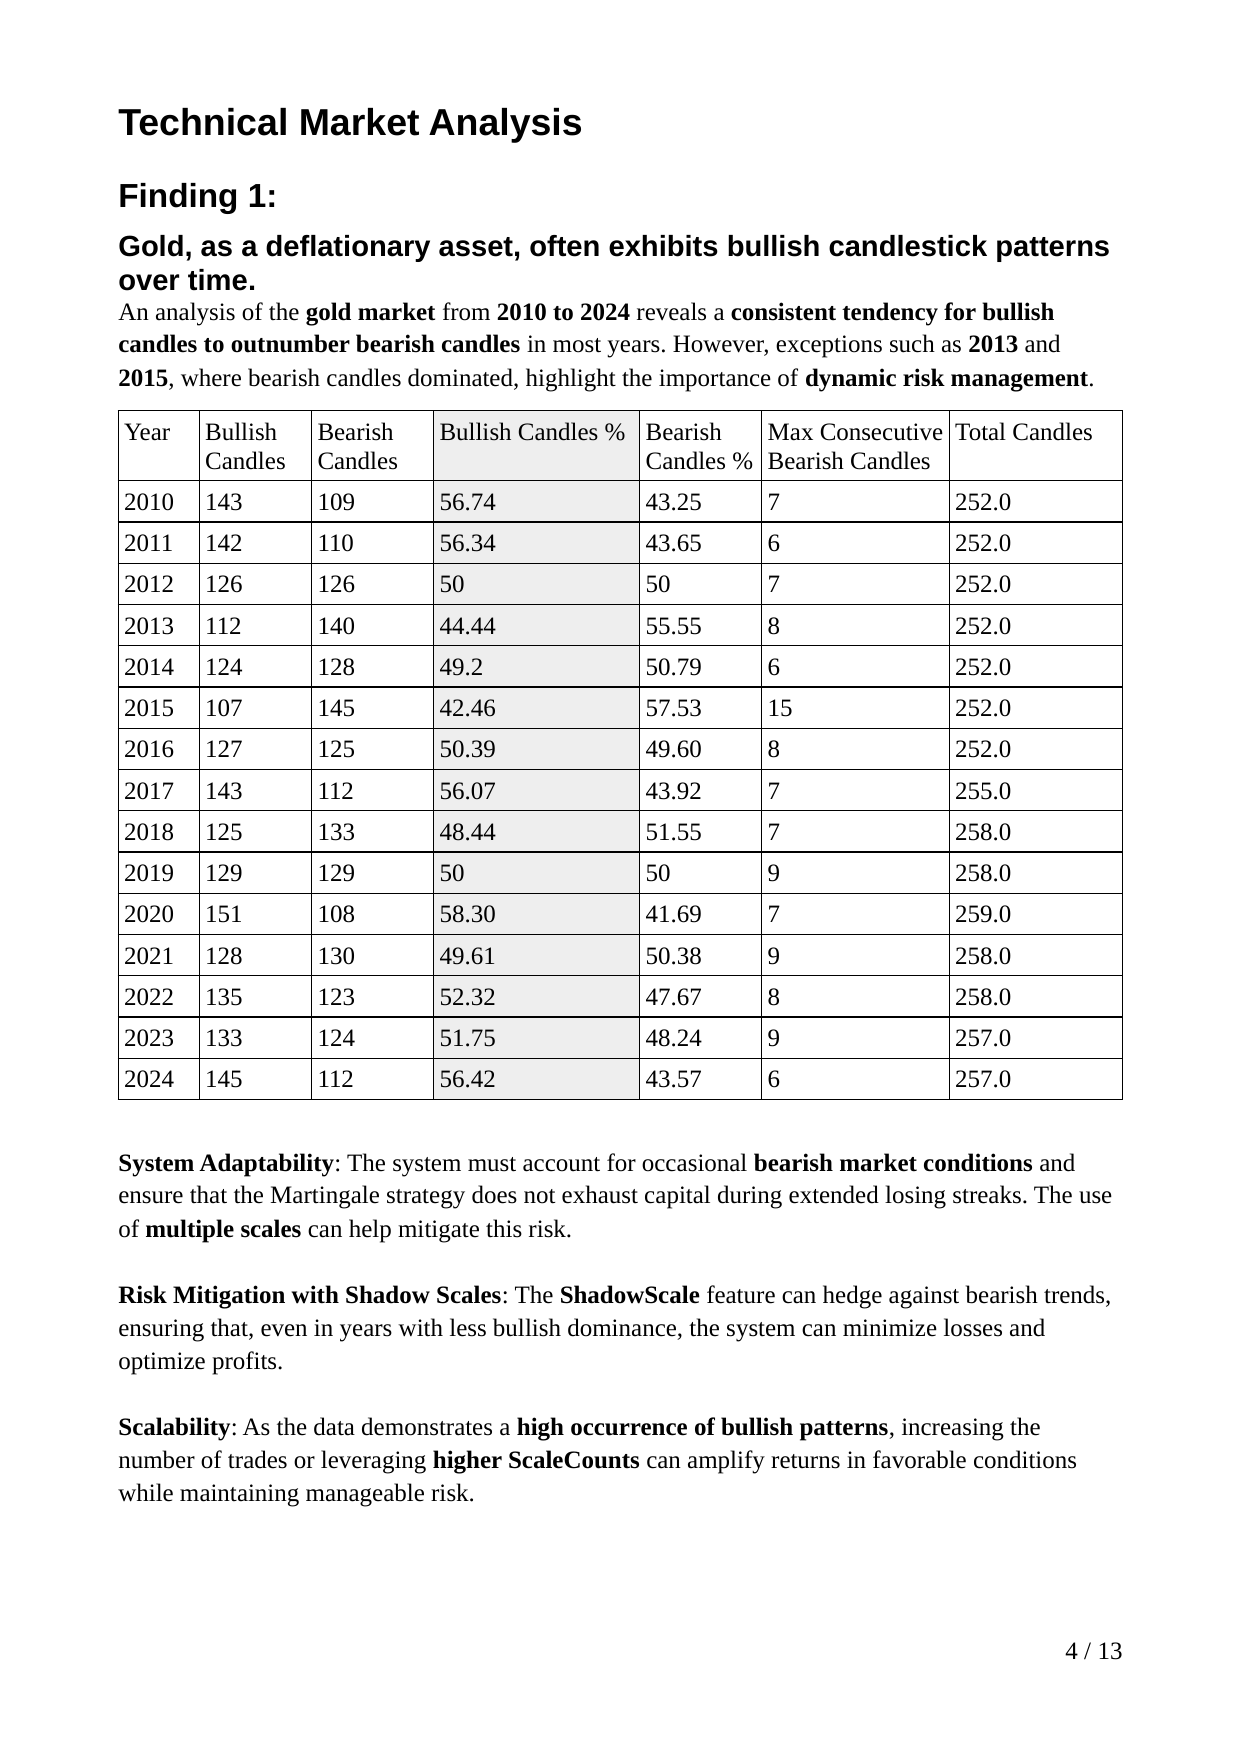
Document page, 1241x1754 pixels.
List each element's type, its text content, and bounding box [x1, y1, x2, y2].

table_cell 252.0 [950, 729, 1122, 769]
table_cell 15 [762, 688, 949, 728]
table_cell 143 [200, 481, 311, 521]
table_cell 52.32 [434, 976, 639, 1016]
table_cell 49.2 [434, 646, 639, 686]
table_cell 2018 [119, 811, 199, 851]
table_cell 6 [762, 523, 949, 563]
table_cell 126 [312, 564, 433, 604]
table_cell 123 [312, 976, 433, 1016]
table_cell 50 [434, 853, 639, 893]
table_cell 252.0 [950, 481, 1122, 521]
table_cell 50 [640, 853, 761, 893]
table_header Bearish Candles % [640, 411, 761, 480]
table_cell 2013 [119, 605, 199, 645]
table_cell 48.44 [434, 811, 639, 851]
table_cell 124 [200, 646, 311, 686]
table_cell 50.39 [434, 729, 639, 769]
table_cell 2022 [119, 976, 199, 1016]
table_cell 112 [312, 1059, 433, 1099]
table_cell 56.34 [434, 523, 639, 563]
table_cell 125 [200, 811, 311, 851]
table_cell 112 [200, 605, 311, 645]
table_cell 252.0 [950, 564, 1122, 604]
table_cell 252.0 [950, 646, 1122, 686]
table_cell 55.55 [640, 605, 761, 645]
table_cell 58.30 [434, 894, 639, 934]
table_cell 43.25 [640, 481, 761, 521]
table_cell 50 [640, 564, 761, 604]
table_header Bearish Candles [312, 411, 433, 480]
table_cell 258.0 [950, 811, 1122, 851]
table_cell 56.07 [434, 770, 639, 810]
table_cell 109 [312, 481, 433, 521]
table_cell 8 [762, 976, 949, 1016]
table_cell 2015 [119, 688, 199, 728]
subtitle Technical Market Analysis [118, 100, 1122, 143]
table_cell 9 [762, 853, 949, 893]
table_cell 6 [762, 1059, 949, 1099]
table_cell 50.38 [640, 935, 761, 975]
table_header Total Candles [950, 411, 1122, 480]
table_cell 43.92 [640, 770, 761, 810]
table_cell 140 [312, 605, 433, 645]
table_cell 259.0 [950, 894, 1122, 934]
table_cell 135 [200, 976, 311, 1016]
text System Adaptability: The system must account for occasional bearish market conditions and ensure that the Martingale strategy does not exhaust capital during extended losing streaks. The use of multiple scales can help mitigate this risk. Risk Mitigation with Shadow Scales: The ShadowScale feature can hedge against bearish trends, ensuring that, even in years with less bullish dominance, the system can minimize losses and optimize profits. Scalability: As the data demonstrates a high occurrence of bullish patterns, increasing the number of trades or leveraging higher ScaleCounts can amplify returns in favorable conditions while maintaining manageable risk. [118, 1148, 1122, 1507]
table_cell 41.69 [640, 894, 761, 934]
table_cell 252.0 [950, 605, 1122, 645]
table_cell 44.44 [434, 605, 639, 645]
table_cell 252.0 [950, 688, 1122, 728]
table_cell 49.60 [640, 729, 761, 769]
table_cell 7 [762, 564, 949, 604]
table_cell 2023 [119, 1018, 199, 1058]
table_cell 2021 [119, 935, 199, 975]
table_cell 2017 [119, 770, 199, 810]
table_cell 129 [312, 853, 433, 893]
table_cell 130 [312, 935, 433, 975]
table_cell 56.42 [434, 1059, 639, 1099]
subtitle Gold, as a deflationary asset, often exhibits bullish candlestick patterns over time. [118, 229, 1122, 297]
table_cell 57.53 [640, 688, 761, 728]
table_cell 128 [312, 646, 433, 686]
table_cell 50 [434, 564, 639, 604]
table_cell 51.55 [640, 811, 761, 851]
table_cell 258.0 [950, 853, 1122, 893]
table_cell 49.61 [434, 935, 639, 975]
table_cell 145 [200, 1059, 311, 1099]
table_cell 255.0 [950, 770, 1122, 810]
table_cell 51.75 [434, 1018, 639, 1058]
table_cell 43.57 [640, 1059, 761, 1099]
table_cell 2019 [119, 853, 199, 893]
table_cell 112 [312, 770, 433, 810]
table_cell 9 [762, 935, 949, 975]
table_cell 145 [312, 688, 433, 728]
table_cell 129 [200, 853, 311, 893]
table_cell 2012 [119, 564, 199, 604]
text An analysis of the gold market from 2010 to 2024 reveals a consistent tendency for bullish candles to outnumber bearish candles in most years. However, exceptions such as 2013 and 2015, where bearish candles dominated, highlight the importance of dynamic risk management. [118, 297, 1122, 391]
table_cell 9 [762, 1018, 949, 1058]
table_cell 2016 [119, 729, 199, 769]
table_cell 257.0 [950, 1018, 1122, 1058]
table_header Bullish Candles % [434, 411, 639, 480]
table_cell 8 [762, 729, 949, 769]
table_cell 2011 [119, 523, 199, 563]
table_cell 2014 [119, 646, 199, 686]
table_cell 6 [762, 646, 949, 686]
table_cell 252.0 [950, 523, 1122, 563]
table_cell 126 [200, 564, 311, 604]
table_cell 133 [312, 811, 433, 851]
table_cell 125 [312, 729, 433, 769]
table_header Max Consecutive Bearish Candles [762, 411, 949, 480]
table_cell 47.67 [640, 976, 761, 1016]
table_cell 50.79 [640, 646, 761, 686]
table_cell 142 [200, 523, 311, 563]
table_cell 48.24 [640, 1018, 761, 1058]
table_cell 108 [312, 894, 433, 934]
subtitle Finding 1: [118, 176, 1122, 215]
table_cell 133 [200, 1018, 311, 1058]
table_cell 143 [200, 770, 311, 810]
table_cell 2010 [119, 481, 199, 521]
table_cell 124 [312, 1018, 433, 1058]
table_cell 151 [200, 894, 311, 934]
table_cell 43.65 [640, 523, 761, 563]
table_cell 107 [200, 688, 311, 728]
table_header Bullish Candles [200, 411, 311, 480]
table_cell 2024 [119, 1059, 199, 1099]
table_cell 110 [312, 523, 433, 563]
table_cell 2020 [119, 894, 199, 934]
table_header Year [119, 411, 199, 480]
table_cell 8 [762, 605, 949, 645]
table_cell 42.46 [434, 688, 639, 728]
table_cell 257.0 [950, 1059, 1122, 1099]
table_cell 258.0 [950, 935, 1122, 975]
table_cell 128 [200, 935, 311, 975]
table_cell 7 [762, 811, 949, 851]
table_cell 7 [762, 770, 949, 810]
table_cell 258.0 [950, 976, 1122, 1016]
table_cell 7 [762, 481, 949, 521]
table_cell 127 [200, 729, 311, 769]
table_cell 7 [762, 894, 949, 934]
table_cell 56.74 [434, 481, 639, 521]
